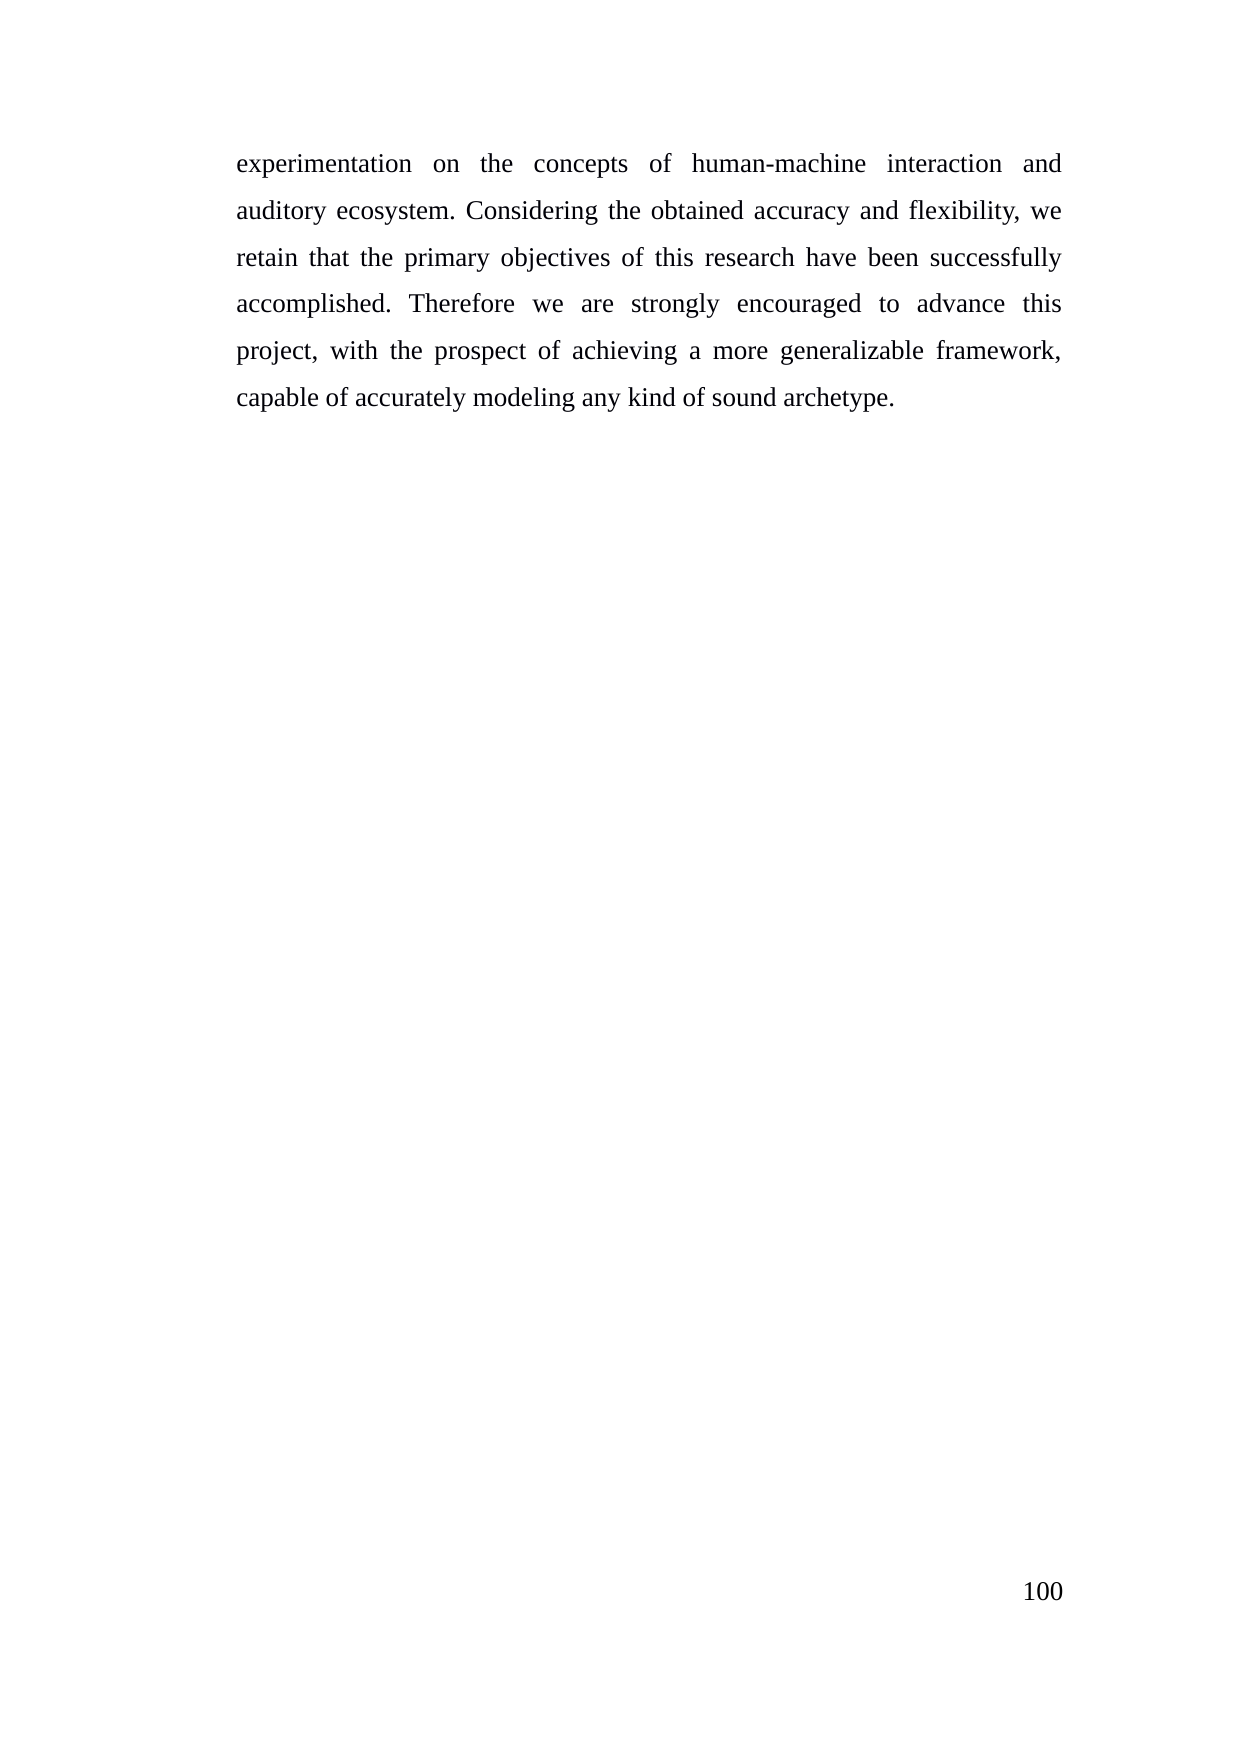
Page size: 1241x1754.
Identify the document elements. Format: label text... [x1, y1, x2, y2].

text experimentation on the concepts of human-machine interaction and auditory ecosystem. Considering the obtained accuracy and flexibility, we retain that the primary objectives of this research have been successfully accomplished. Therefore we are strongly encouraged to advance this project, with the prospect of achieving a more generalizable framework, capable of accurately modeling any kind of sound archetype. [236, 148, 1063, 412]
